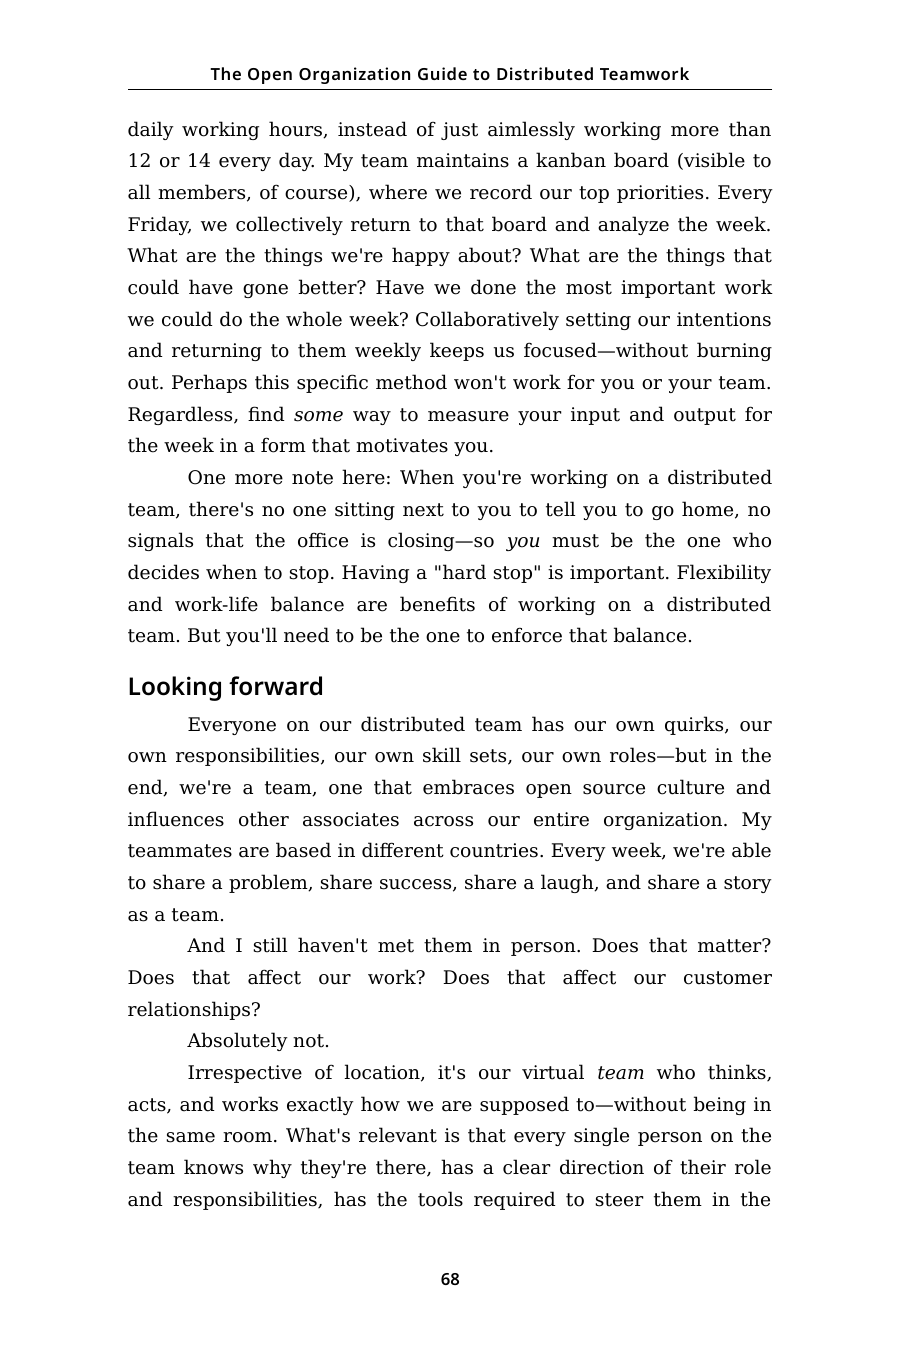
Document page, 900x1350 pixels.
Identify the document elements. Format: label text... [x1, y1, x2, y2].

text Irrespective of location, it's our virtual team who thinks, acts, and works exactly how we are supposed to—without being in the same room. What's relevant is that every single person on the team knows why they're there, has a clear direction of their role and responsibilities, has the tools required to steer them in the [127, 1062, 772, 1211]
text One more note here: When you're working on a distributed team, there's no one sitting next to you to tell you to go home, no signals that the office is closing—so you must be the one who decides when to stop. Having a "hard stop" is important. Flexibility and work-life balance are benefits of working on a distributed team. But you'll need to be the one to enforce that balance. [127, 467, 772, 647]
subtitle Looking forward [127, 671, 772, 701]
text daily working hours, instead of just aimlessly working more than 12 or 14 every day. My team maintains a kanban board (visible to all members, of course), where we record our top priorities. Every Friday, we collectively return to that board and analyze the week. What are the things we're happy about? What are the things that could have gone better? Have we done the most important work we could do the whole week? Collaboratively setting our intentions and returning to them weekly keeps us focused—without burning out. Perhaps this specific method won't work for you or your team. Regardless, find some way to measure your input and output for the week in a form that motivates you. [127, 118, 772, 457]
text Everyone on our distributed team has our own quirks, our own responsibilities, our own skill sets, our own roles—but in the end, we're a team, one that embraces open source culture and influences other associates across our entire organization. My teammates are based in different countries. Every week, we're able to share a problem, share success, share a laugh, and share a story as a team. [127, 714, 772, 926]
text Absolutely not. [127, 1031, 772, 1052]
text And I still haven't met them in person. Does that matter? Does that affect our work? Does that affect our customer relationships? [127, 936, 772, 1021]
